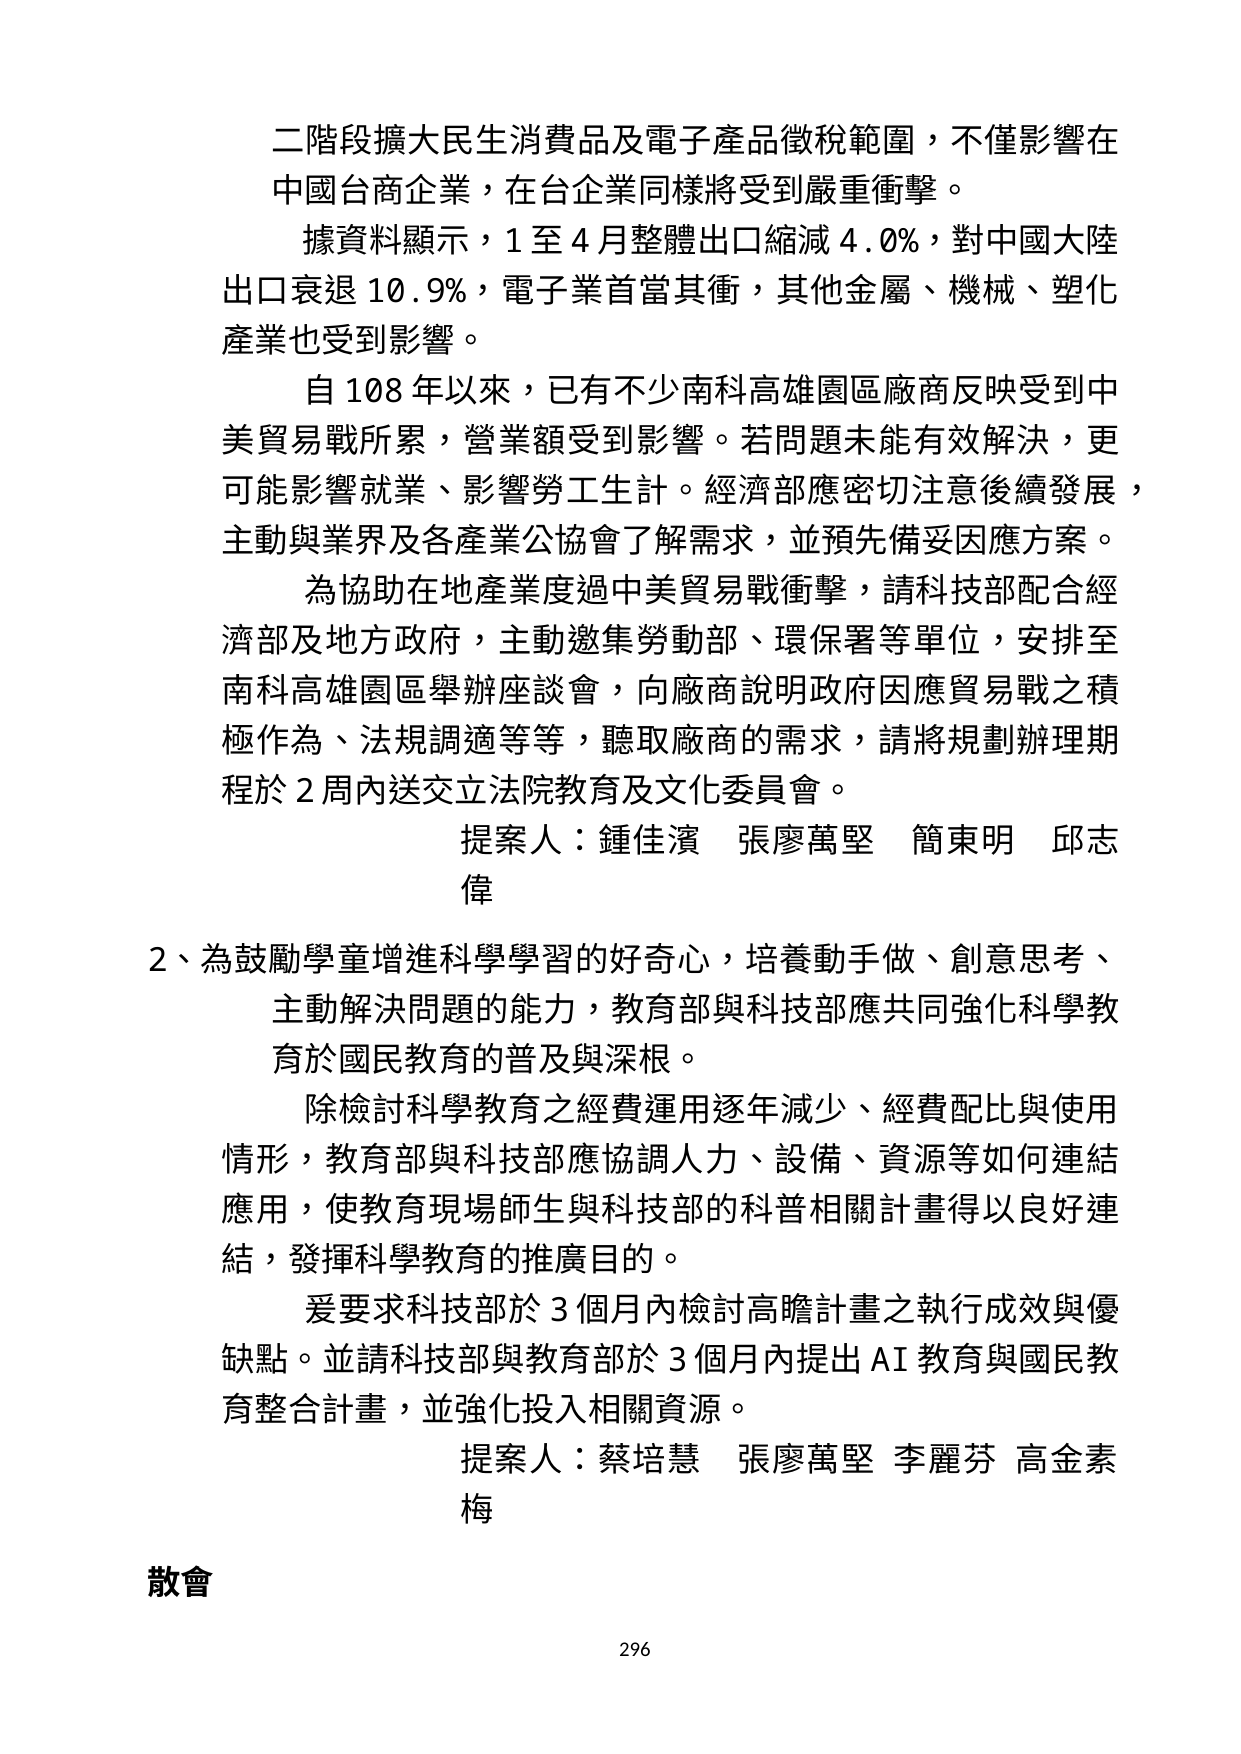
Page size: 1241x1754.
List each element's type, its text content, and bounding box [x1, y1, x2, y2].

text 除檢討科學教育之經費運用逐年減少、經費配比與使用情形，教育部與科技部應協調人力、設備、資源等如何連結應用，使教育現場師生與科技部的科普相關計畫得以良好連結，發揮科學教育的推廣目的。 [221, 1081, 1120, 1281]
text 爰要求科技部於3個月內檢討高瞻計畫之執行成效與優缺點。並請科技部與教育部於3個月內提出AI教育與國民教育整合計畫，並強化投入相關資源。 [221, 1281, 1120, 1431]
text 為協助在地產業度過中美貿易戰衝擊，請科技部配合經濟部及地方政府，主動邀集勞動部、環保署等單位，安排至南科高雄園區舉辦座談會，向廠商說明政府因應貿易戰之積極作為、法規調適等等，聽取廠商的需求，請將規劃辦理期程於2周內送交立法院教育及文化委員會。 [221, 562, 1120, 812]
text 提案人：鍾佳濱 張廖萬堅 簡東明 邱志偉 [460, 812, 1120, 912]
text 據資料顯示，1至4月整體出口縮減4.0%，對中國大陸出口衰退10.9%，電子業首當其衝，其他金屬、機械、塑化產業也受到影響。 [221, 212, 1120, 362]
text 提案人：蔡培慧 張廖萬堅 李麗芬 高金素梅 [460, 1431, 1120, 1531]
list 為鼓勵學童增進科學學習的好奇心，培養動手做、創意思考、主動解決問題的能力，教育部與科技部應共同強化科學教育於國民教育的普及與深根。 [147, 931, 1120, 1081]
text 散會 [147, 1556, 1120, 1604]
text 自108年以來，已有不少南科高雄園區廠商反映受到中美貿易戰所累，營業額受到影響。若問題未能有效解決，更可能影響就業、影響勞工生計。經濟部應密切注意後續發展，主動與業界及各產業公協會了解需求，並預先備妥因應方案。 [221, 362, 1120, 562]
list 二階段擴大民生消費品及電子產品徵稅範圍，不僅影響在中國台商企業，在台企業同樣將受到嚴重衝擊。 [147, 112, 1120, 212]
